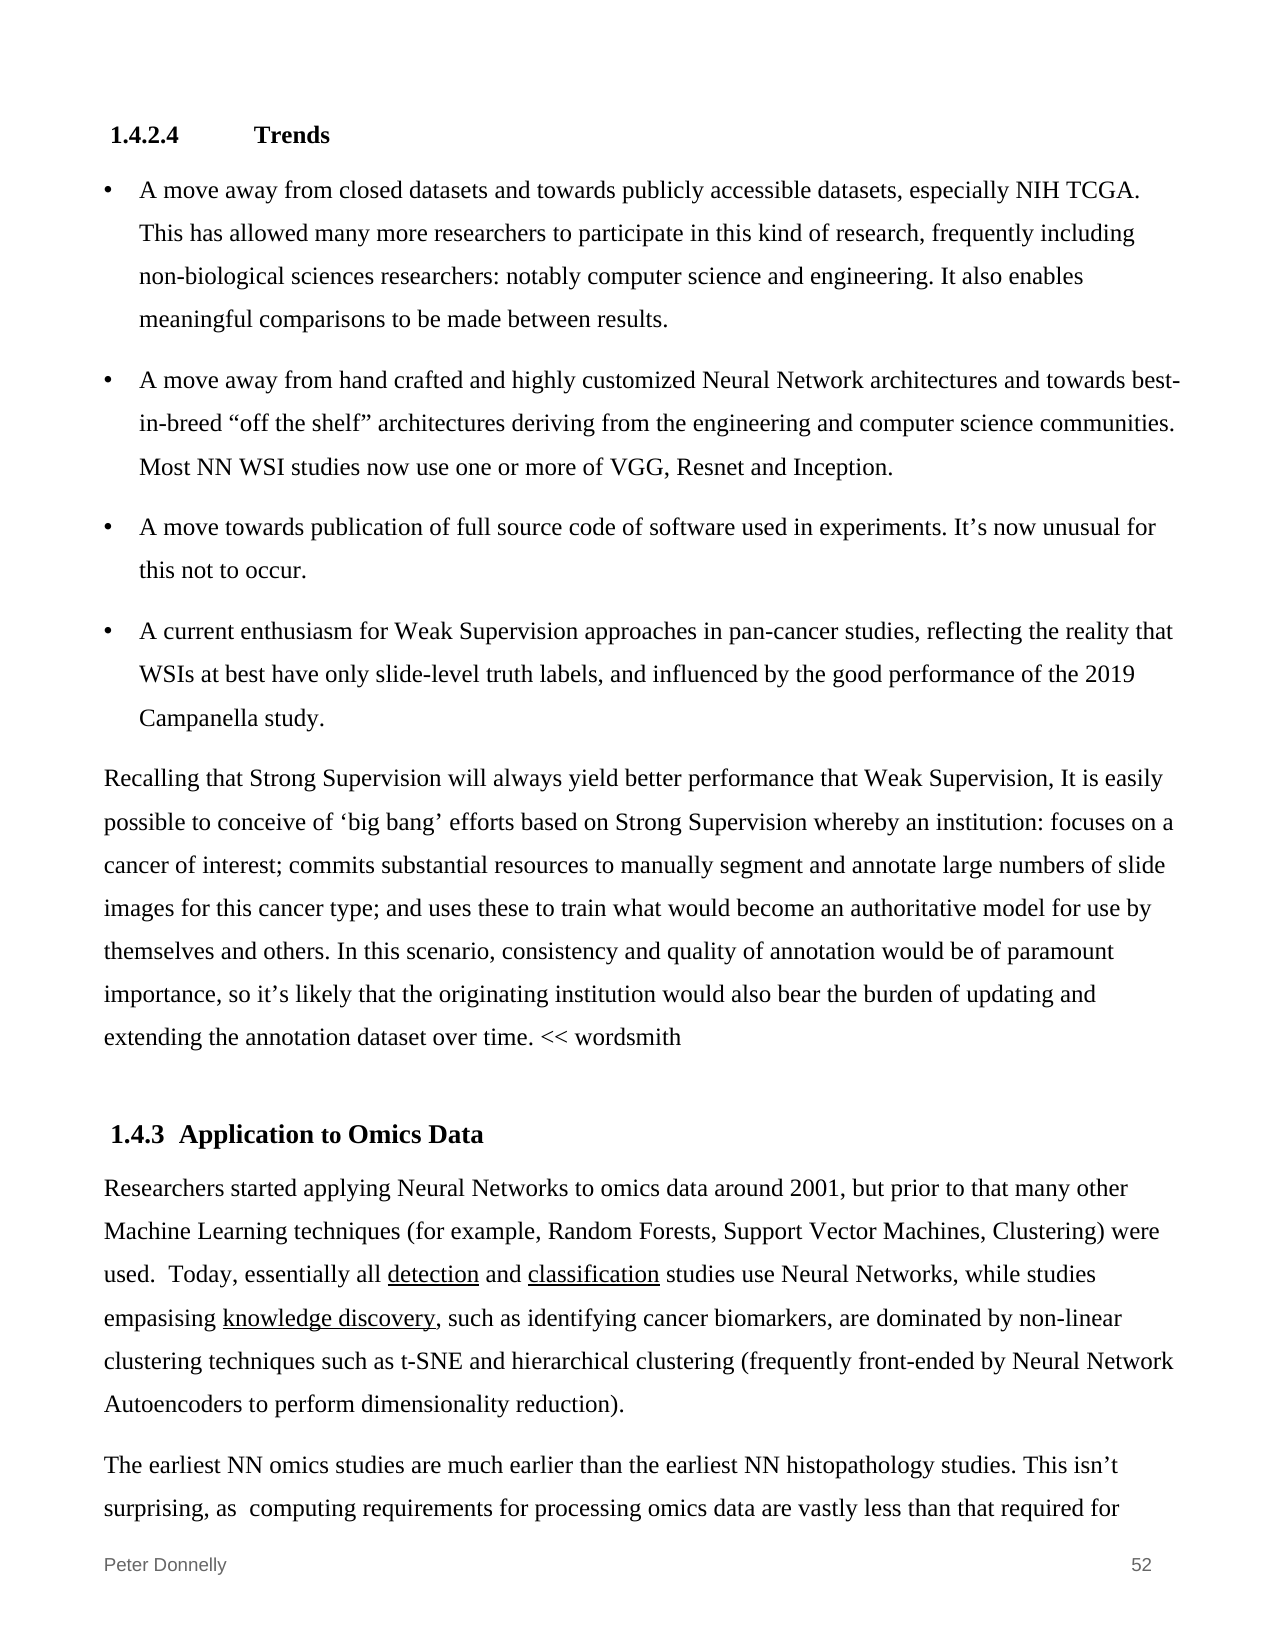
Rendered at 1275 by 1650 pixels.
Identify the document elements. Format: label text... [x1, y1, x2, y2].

list A move away from closed datasets and towards publicly accessible datasets, especially NIH TCGA. This has allowed many more researchers to participate in this kind of research, frequently including non-biological sciences researchers: notably computer science and engineering. It also enables meaningful comparisons to be made between results. [103, 175, 1181, 333]
text Recalling that Strong Supervision will always yield better performance that Weak Supervision, It is easily possible to conceive of ‘big bang’ efforts based on Strong Supervision whereby an institution: focuses on a cancer of interest; commits substantial resources to manually segment and annotate large numbers of slide images for this cancer type; and uses these to train what would become an authoritative model for use by themselves and others. In this scenario, consistency and quality of annotation would be of paramount importance, so it’s likely that the originating institution would also bear the burden of updating and extending the annotation dataset over time. << wordsmith [103, 763, 1181, 1051]
subtitle Application to Omics Data [103, 1118, 1181, 1149]
subtitle Trends [103, 120, 1181, 148]
list A move away from hand crafted and highly customized Neural Network architectures and towards best-in-breed “off the shelf” architectures deriving from the engineering and computer science communities. Most NN WSI studies now use one or more of VGG, Resnet and Inception. [103, 365, 1181, 480]
text Researchers started applying Neural Networks to omics data around 2001, but prior to that many other Machine Learning techniques (for example, Random Forests, Support Vector Machines, Clustering) were used. Today, essentially all detection and classification studies use Neural Networks, while studies empasising knowledge discovery, such as identifying cancer biomarkers, are dominated by non-linear clustering techniques such as t-SNE and hierarchical clustering (frequently front-ended by Neural Network Autoencoders to perform dimensionality reduction). [103, 1173, 1181, 1418]
list A current enthusiasm for Weak Supervision approaches in pan-cancer studies, reflecting the reality that WSIs at best have only slide-level truth labels, and influenced by the good performance of the 2019 Campanella study. [103, 616, 1181, 731]
list A move towards publication of full source code of software used in experiments. It’s now unusual for this not to occur. [103, 512, 1181, 584]
text The earliest NN omics studies are much earlier than the earliest NN histopathology studies. This isn’t surprising, as computing requirements for processing omics data are vastly less than that required for [103, 1450, 1181, 1522]
